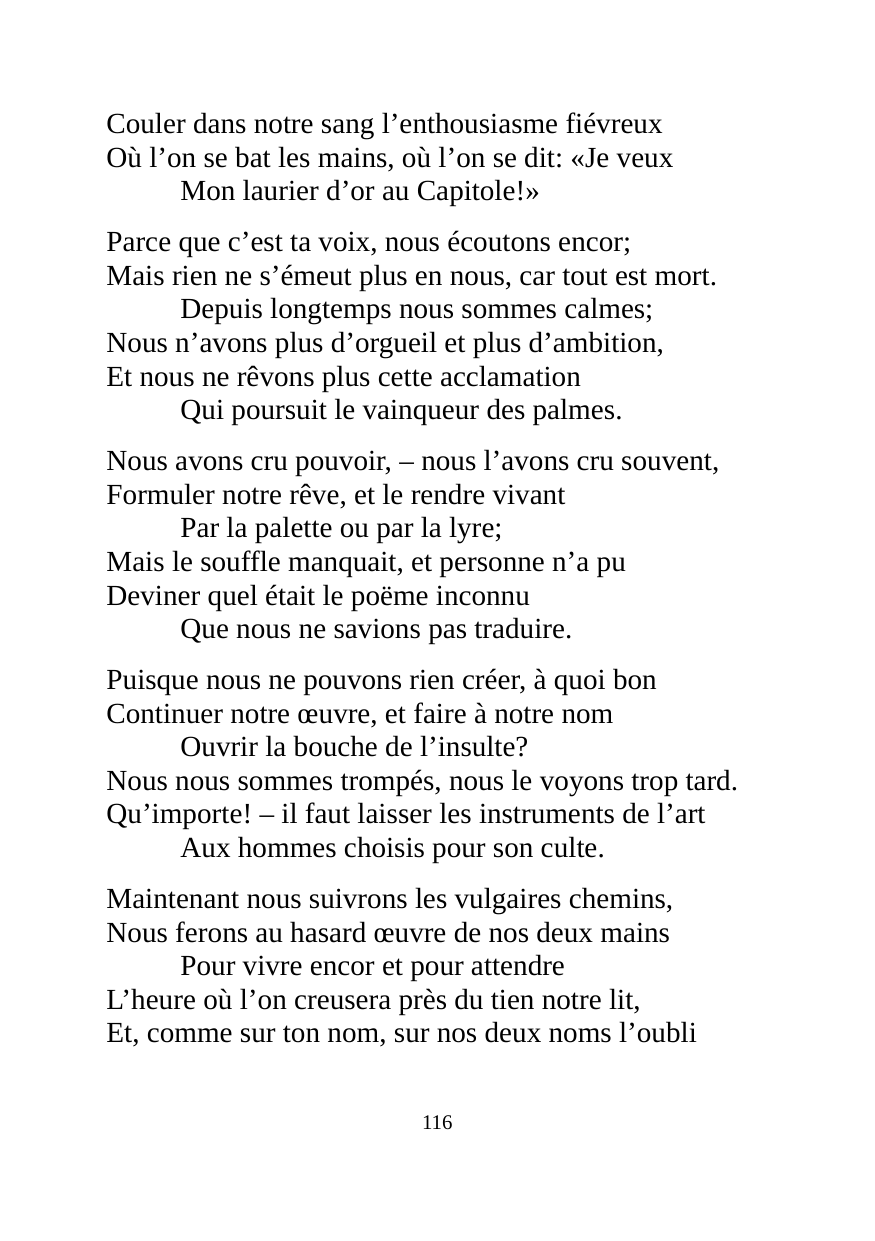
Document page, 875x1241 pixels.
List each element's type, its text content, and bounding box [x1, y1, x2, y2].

text Parce que c’est ta voix, nous écoutons encor; Mais rien ne s’émeut plus en nous, car tout est mort. Depuis longtemps nous sommes calmes; Nous n’avons plus d’orgueil et plus d’ambition, Et nous ne rêvons plus cette acclamation Qui poursuit le vainqueur des palmes. [106, 224, 768, 426]
text Maintenant nous suivrons les vulgaires chemins, Nous ferons au hasard œuvre de nos deux mains Pour vivre encor et pour attendre L’heure où l’on creusera près du tien notre lit, Et, comme sur ton nom, sur nos deux noms l’oubli [106, 881, 768, 1049]
text Puisque nous ne pouvons rien créer, à quoi bon Continuer notre œuvre, et faire à notre nom Ouvrir la bouche de l’insulte? Nous nous sommes trompés, nous le voyons trop tard. Qu’importe! ‒ il faut laisser les instruments de l’art Aux hommes choisis pour son culte. [106, 662, 768, 864]
text Couler dans notre sang l’enthousiasme fiévreux Où l’on se bat les mains, où l’on se dit: «Je veux Mon laurier d’or au Capitole!» [106, 106, 768, 207]
text Nous avons cru pouvoir, ‒ nous l’avons cru souvent, Formuler notre rêve, et le rendre vivant Par la palette ou par la lyre; Mais le souffle manquait, et personne n’a pu Deviner quel était le poëme inconnu Que nous ne savions pas traduire. [106, 443, 768, 645]
